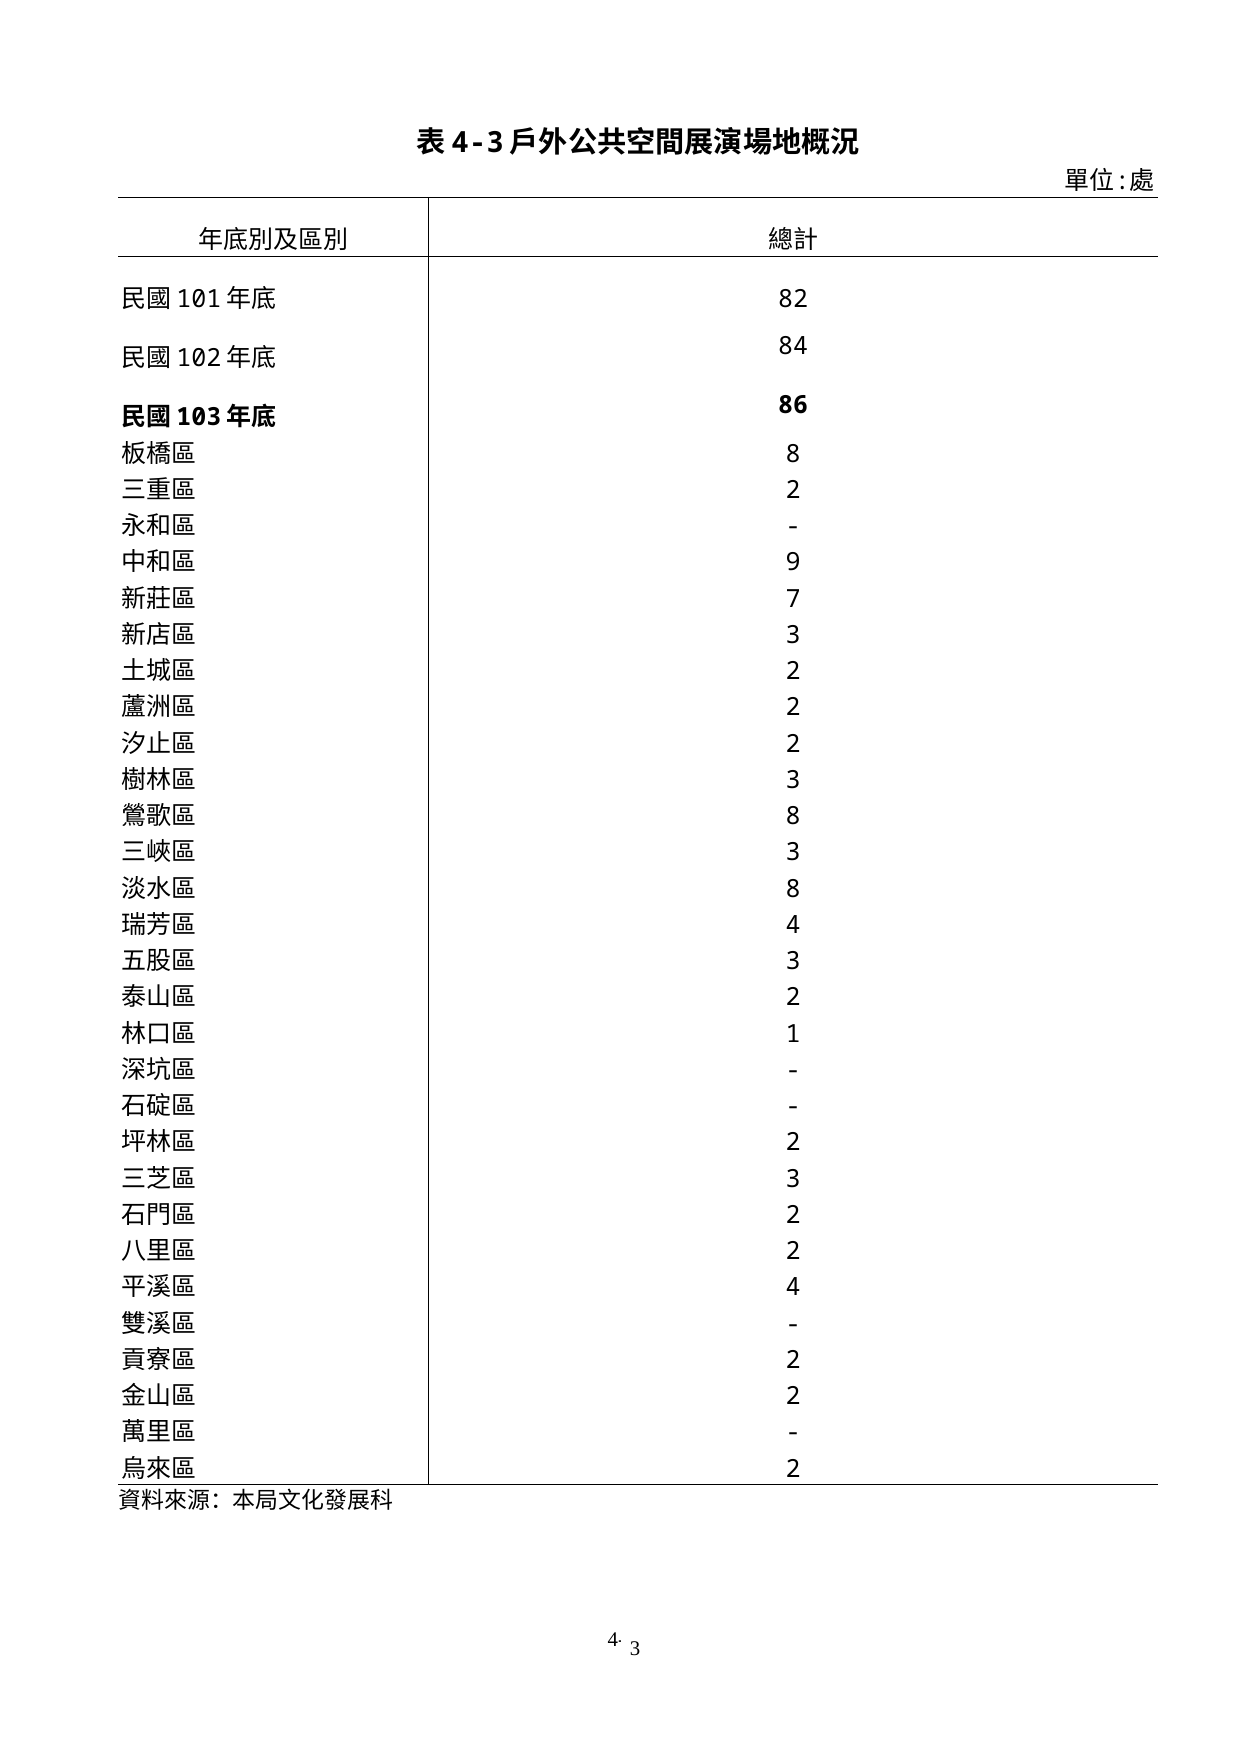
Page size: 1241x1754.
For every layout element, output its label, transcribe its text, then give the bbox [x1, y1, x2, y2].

table_cell 7 [429, 578, 1157, 614]
table_cell 三重區 [118, 469, 428, 506]
table_cell 貢寮區 [118, 1339, 428, 1376]
table_cell 2 [429, 469, 1157, 506]
table_cell 2 [429, 1339, 1157, 1376]
table_cell 2 [429, 1376, 1157, 1412]
table_cell 3 [429, 1158, 1157, 1194]
table_cell 3 [429, 832, 1157, 868]
table_cell 8 [429, 868, 1157, 904]
table_cell 中和區 [118, 542, 428, 578]
table_cell 土城區 [118, 651, 428, 687]
table_cell 新店區 [118, 614, 428, 651]
table_cell 民國103年底 [118, 374, 428, 433]
table_cell 汐止區 [118, 723, 428, 759]
table_cell 9 [429, 542, 1157, 578]
table_cell 8 [429, 433, 1157, 469]
table_cell 平溪區 [118, 1267, 428, 1303]
table_cell - [429, 506, 1157, 542]
table_cell 2 [429, 723, 1157, 759]
table_cell 林口區 [118, 1013, 428, 1049]
table_cell 泰山區 [118, 977, 428, 1013]
table_cell 三芝區 [118, 1158, 428, 1194]
table_cell 4 [429, 1267, 1157, 1303]
table_cell 樹林區 [118, 759, 428, 796]
table_cell 雙溪區 [118, 1303, 428, 1339]
table_cell 萬里區 [118, 1412, 428, 1448]
table_cell 淡水區 [118, 868, 428, 904]
table_cell 3 [429, 614, 1157, 651]
table_cell 2 [429, 1194, 1157, 1231]
table_cell - [429, 1303, 1157, 1339]
table_cell 鶯歌區 [118, 796, 428, 832]
table_cell 單位:處 [118, 161, 1157, 197]
table_cell 8 [429, 796, 1157, 832]
table_cell 3 [429, 941, 1157, 977]
table_cell 蘆洲區 [118, 687, 428, 723]
table_cell 三峽區 [118, 832, 428, 868]
table_cell - [429, 1412, 1157, 1448]
table_cell 石門區 [118, 1194, 428, 1231]
table_cell 金山區 [118, 1376, 428, 1412]
table_cell 1 [429, 1013, 1157, 1049]
table_cell 烏來區 [118, 1448, 428, 1484]
table_cell 2 [429, 651, 1157, 687]
table_cell 板橋區 [118, 433, 428, 469]
table_cell 4 [429, 904, 1157, 941]
table_cell 深坑區 [118, 1049, 428, 1086]
table_cell 民國101年底 [118, 257, 428, 315]
table_cell 瑞芳區 [118, 904, 428, 941]
table_cell - [429, 1086, 1157, 1122]
table_cell 86 [429, 374, 1157, 433]
table_cell 石碇區 [118, 1086, 428, 1122]
text 資料來源：本局文化發展科 [118, 1485, 1152, 1514]
table_cell 3 [429, 759, 1157, 796]
table_cell 新莊區 [118, 578, 428, 614]
table_cell - [429, 1049, 1157, 1086]
table_cell 2 [429, 1231, 1157, 1267]
table_cell 總計 [429, 198, 1157, 256]
table_cell 2 [429, 977, 1157, 1013]
table_cell 年底別及區別 [118, 198, 428, 256]
table_cell 坪林區 [118, 1122, 428, 1158]
table_cell 2 [429, 687, 1157, 723]
table_cell 民國102年底 [118, 315, 428, 374]
table_header 表4-3戶外公共空間展演場地概況 [118, 118, 1157, 161]
table_cell 八里區 [118, 1231, 428, 1267]
table_cell 82 [429, 257, 1157, 315]
table_cell 永和區 [118, 506, 428, 542]
table_cell 2 [429, 1122, 1157, 1158]
table_cell 84 [429, 315, 1157, 374]
table_cell 五股區 [118, 941, 428, 977]
table_cell 2 [429, 1448, 1157, 1484]
